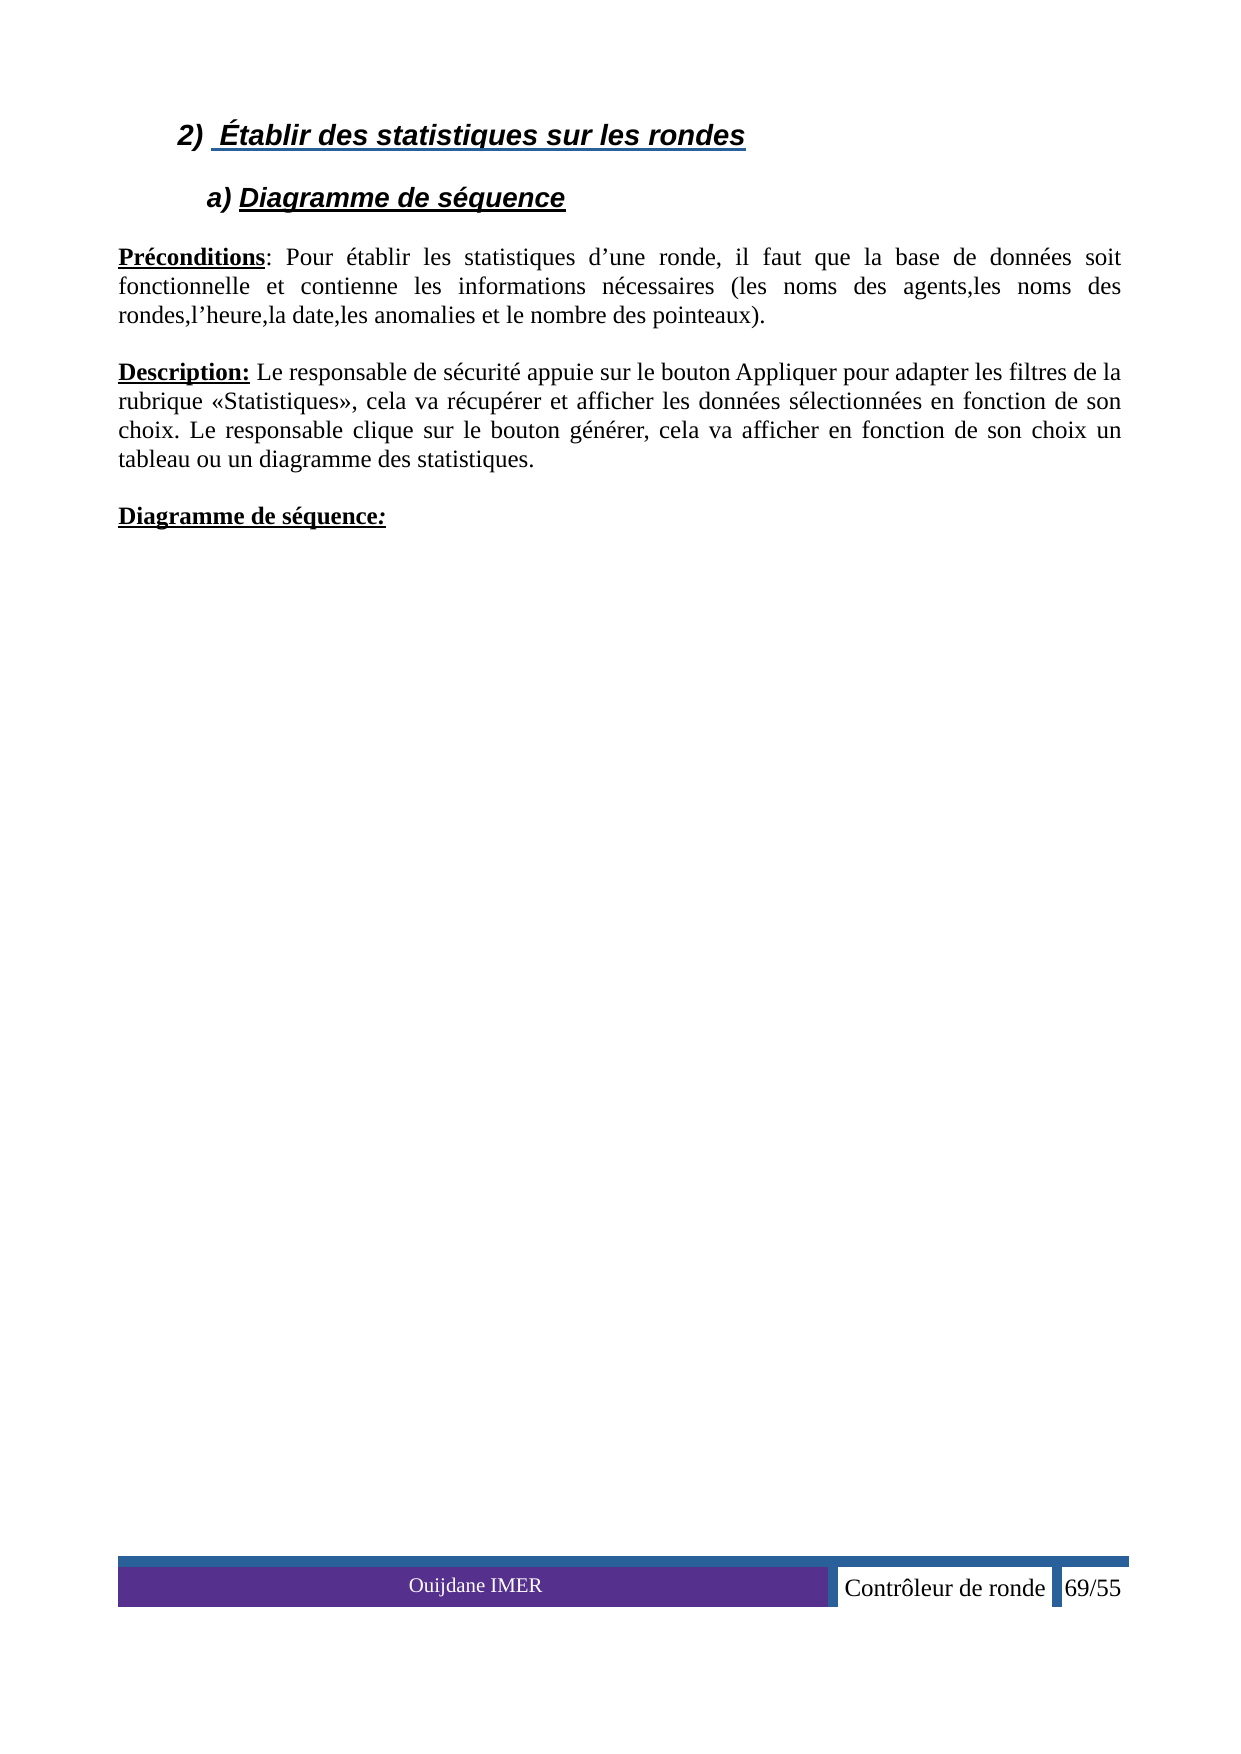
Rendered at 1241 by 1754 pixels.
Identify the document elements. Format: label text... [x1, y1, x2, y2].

subtitle Diagramme de séquence [118, 181, 1122, 213]
subtitle Établir des statistiques sur les rondes [118, 118, 1122, 152]
text Description: Le responsable de sécurité appuie sur le bouton Appliquer pour adapter les filtres de la rubrique «Statistiques», cela va récupérer et afficher les données sélectionnées en fonction de son choix. Le responsable clique sur le bouton générer, cela va afficher en fonction de son choix un tableau ou un diagramme des statistiques. [118, 357, 1122, 472]
text Préconditions: Pour établir les statistiques d’une ronde, il faut que la base de données soit fonctionnelle et contienne les informations nécessaires (les noms des agents,les noms des rondes,l’heure,la date,les anomalies et le nombre des pointeaux). [118, 242, 1122, 329]
text Diagramme de séquence: [118, 501, 1122, 530]
